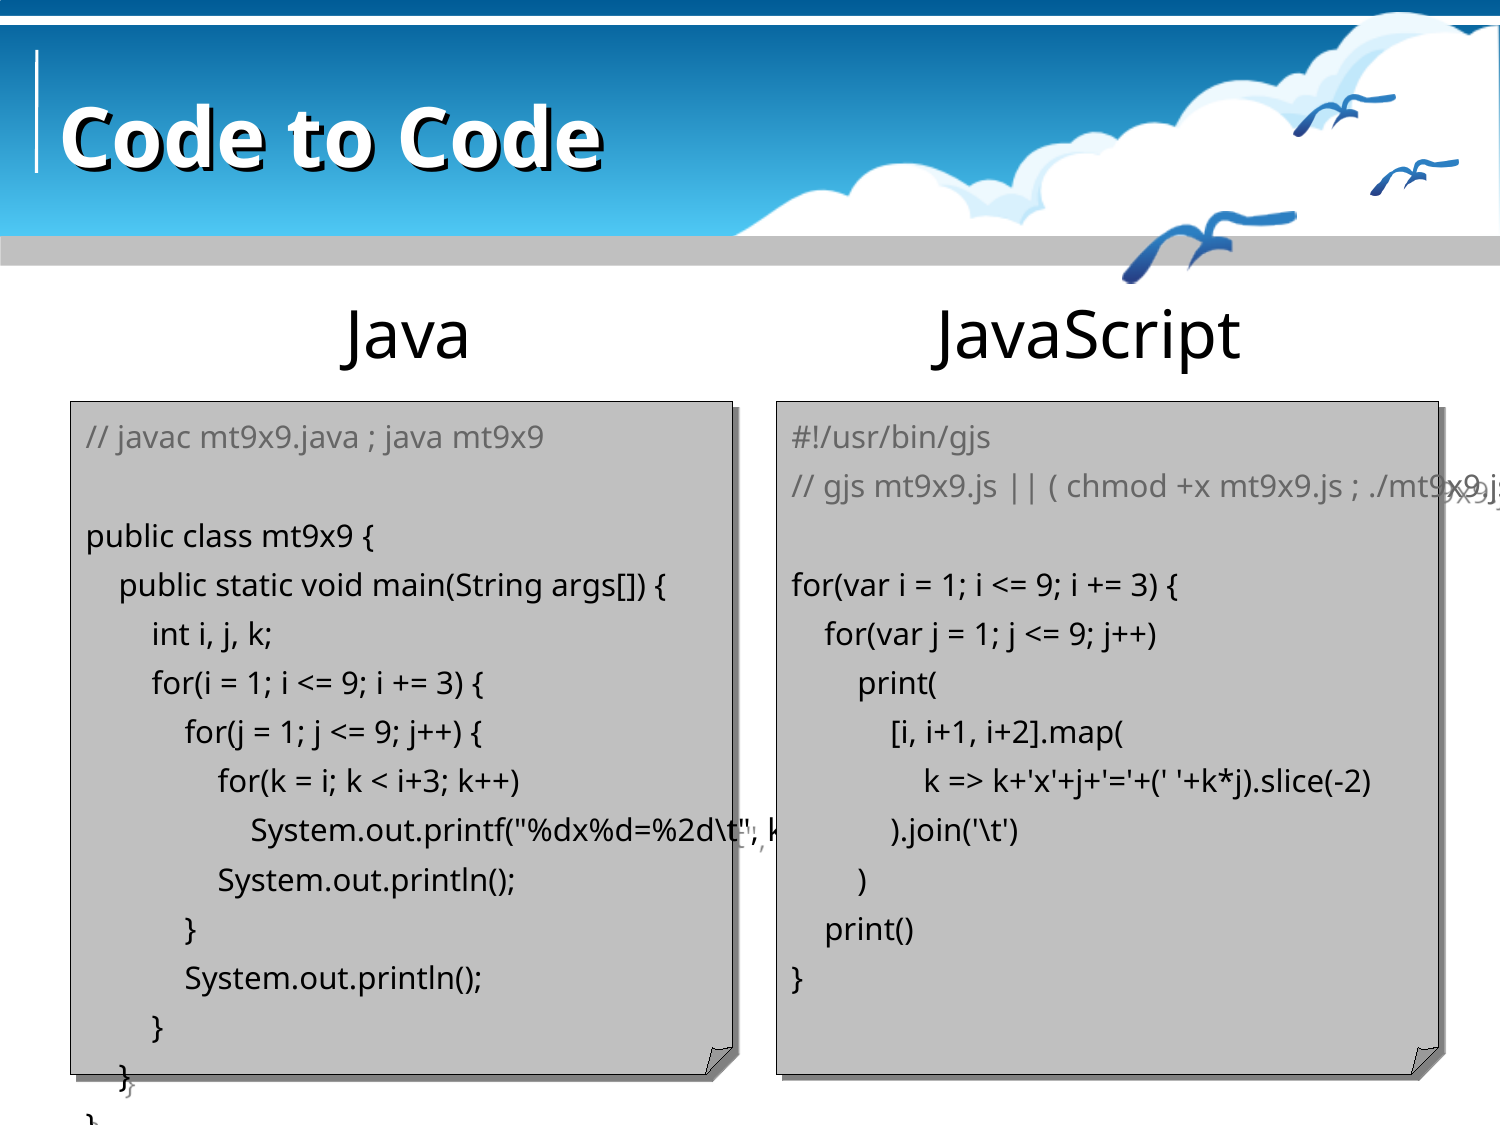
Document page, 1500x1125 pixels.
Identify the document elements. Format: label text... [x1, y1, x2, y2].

text_box #!/usr/bin/gjs // gjs mt9x9.js || ( chmod +x mt9x9.js ; ./mt9x9.js ) for(var i = 1; i <= 9; i += 3) { for(var j = 1; j <= 9; j++) print( [i, i+1, i+2].map( k => k+'x'+j+'='+(' '+k*j).slice(-2) ).join('\t') ) print() } [776, 401, 1439, 1075]
text_box JavaScript [921, 283, 1323, 388]
title Code to Code [59, 86, 1465, 186]
picture [730, 12, 1500, 283]
text_box Java [330, 283, 603, 388]
text_box // javac mt9x9.java ; java mt9x9 public class mt9x9 { public static void main(String args[]) { int i, j, k; for(i = 1; i <= 9; i += 3) { for(j = 1; j <= 9; j++) { for(k = i; k < i+3; k++) System.out.printf("%dx%d=%2d\t", k, j, k*j); System.out.println(); } System.out.println(); } } } [70, 401, 733, 1075]
